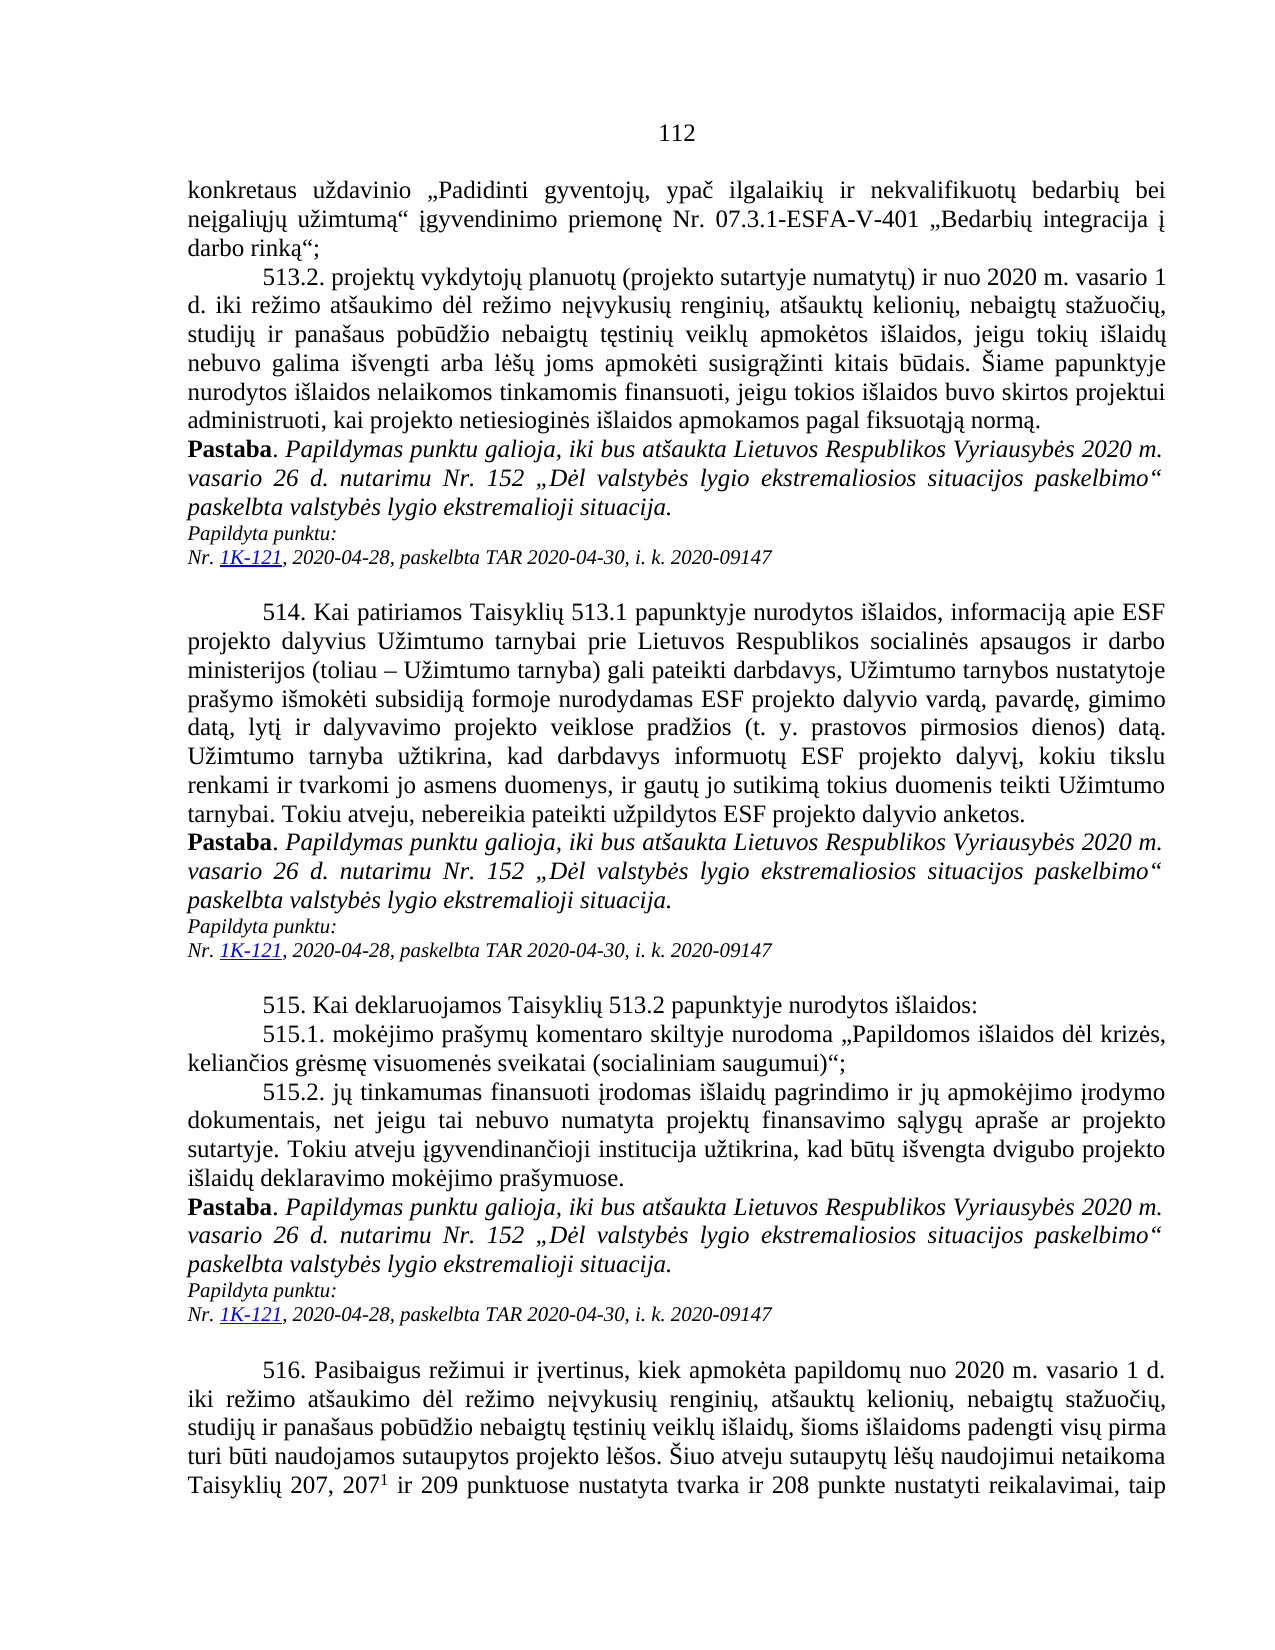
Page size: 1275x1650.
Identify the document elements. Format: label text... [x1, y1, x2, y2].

text Pastaba. Papildymas punktu galioja, iki bus atšaukta Lietuvos Respublikos Vyriausybės 2020 m. vasario 26 d. nutarimu Nr. 152 „Dėl valstybės lygio ekstremaliosios situacijos paskelbimo“ paskelbta valstybės lygio ekstremalioji situacija. [187, 434, 1167, 521]
text konkretaus uždavinio „Padidinti gyventojų, ypač ilgalaikių ir nekvalifikuotų bedarbių bei neįgaliųjų užimtumą“ įgyvendinimo priemonę Nr. 07.3.1-ESFA-V-401 „Bedarbių integracija į darbo rinką“; [187, 176, 1167, 262]
text 515.1. mokėjimo prašymų komentaro skiltyje nurodoma „Papildomos išlaidos dėl krizės, keliančios grėsmę visuomenės sveikatai (socialiniam saugumui)“; [187, 1019, 1167, 1077]
text Nr. 1K-121, 2020-04-28, paskelbta TAR 2020-04-30, i. k. 2020-09147 [187, 545, 1167, 569]
text Nr. 1K-121, 2020-04-28, paskelbta TAR 2020-04-30, i. k. 2020-09147 [187, 938, 1167, 962]
text Papildyta punktu: [187, 521, 1167, 545]
text 515.2. jų tinkamumas finansuoti įrodomas išlaidų pagrindimo ir jų apmokėjimo įrodymo dokumentais, net jeigu tai nebuvo numatyta projektų finansavimo sąlygų apraše ar projekto sutartyje. Tokiu atveju įgyvendinančioji institucija užtikrina, kad būtų išvengta dvigubo projekto išlaidų deklaravimo mokėjimo prašymuose. [187, 1077, 1167, 1192]
text Nr. 1K-121, 2020-04-28, paskelbta TAR 2020-04-30, i. k. 2020-09147 [187, 1302, 1167, 1326]
text Papildyta punktu: [187, 1278, 1167, 1302]
text 514. Kai patiriamos Taisyklių 513.1 papunktyje nurodytos išlaidos, informaciją apie ESF projekto dalyvius Užimtumo tarnybai prie Lietuvos Respublikos socialinės apsaugos ir darbo ministerijos (toliau – Užimtumo tarnyba) gali pateikti darbdavys, Užimtumo tarnybos nustatytoje prašymo išmokėti subsidiją formoje nurodydamas ESF projekto dalyvio vardą, pavardę, gimimo datą, lytį ir dalyvavimo projekto veiklose pradžios (t. y. prastovos pirmosios dienos) datą. Užimtumo tarnyba užtikrina, kad darbdavys informuotų ESF projekto dalyvį, kokiu tikslu renkami ir tvarkomi jo asmens duomenys, ir gautų jo sutikimą tokius duomenis teikti Užimtumo tarnybai. Tokiu atveju, nebereikia pateikti užpildytos ESF projekto dalyvio anketos. [187, 597, 1167, 827]
text 516. Pasibaigus režimui ir įvertinus, kiek apmokėta papildomų nuo 2020 m. vasario 1 d. iki režimo atšaukimo dėl režimo neįvykusių renginių, atšauktų kelionių, nebaigtų stažuočių, studijų ir panašaus pobūdžio nebaigtų tęstinių veiklų išlaidų, šioms išlaidoms padengti visų pirma turi būti naudojamos sutaupytos projekto lėšos. Šiuo atveju sutaupytų lėšų naudojimui netaikoma Taisyklių 207, 2071 ir 209 punktuose nustatyta tvarka ir 208 punkte nustatyti reikalavimai, taip [187, 1355, 1167, 1499]
text Papildyta punktu: [187, 914, 1167, 938]
text 515. Kai deklaruojamos Taisyklių 513.2 papunktyje nurodytos išlaidos: [187, 991, 1167, 1019]
text 513.2. projektų vykdytojų planuotų (projekto sutartyje numatytų) ir nuo 2020 m. vasario 1 d. iki režimo atšaukimo dėl režimo neįvykusių renginių, atšauktų kelionių, nebaigtų stažuočių, studijų ir panašaus pobūdžio nebaigtų tęstinių veiklų apmokėtos išlaidos, jeigu tokių išlaidų nebuvo galima išvengti arba lėšų joms apmokėti susigrąžinti kitais būdais. Šiame papunktyje nurodytos išlaidos nelaikomos tinkamomis finansuoti, jeigu tokios išlaidos buvo skirtos projektui administruoti, kai projekto netiesioginės išlaidos apmokamos pagal fiksuotąją normą. [187, 262, 1167, 434]
text Pastaba. Papildymas punktu galioja, iki bus atšaukta Lietuvos Respublikos Vyriausybės 2020 m. vasario 26 d. nutarimu Nr. 152 „Dėl valstybės lygio ekstremaliosios situacijos paskelbimo“ paskelbta valstybės lygio ekstremalioji situacija. [187, 1192, 1167, 1278]
text Pastaba. Papildymas punktu galioja, iki bus atšaukta Lietuvos Respublikos Vyriausybės 2020 m. vasario 26 d. nutarimu Nr. 152 „Dėl valstybės lygio ekstremaliosios situacijos paskelbimo“ paskelbta valstybės lygio ekstremalioji situacija. [187, 827, 1167, 914]
